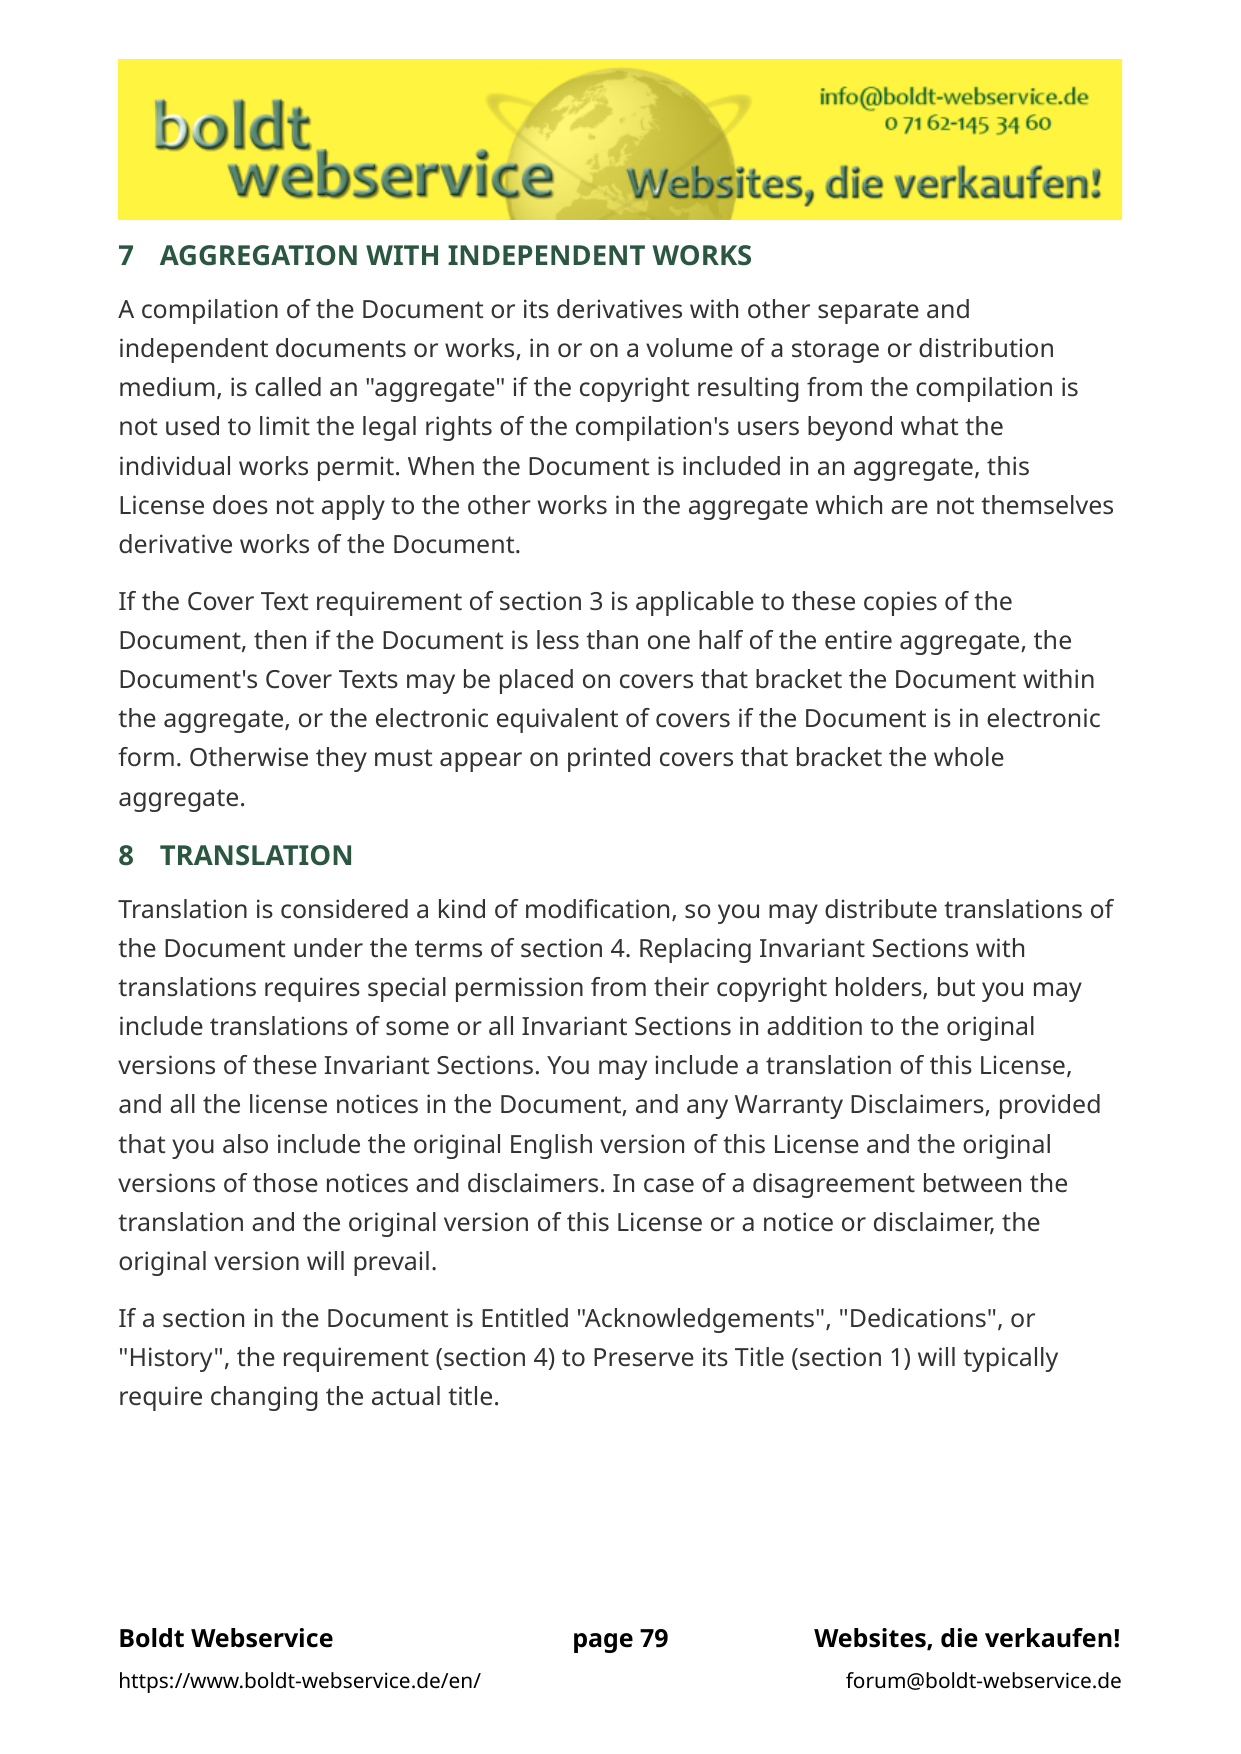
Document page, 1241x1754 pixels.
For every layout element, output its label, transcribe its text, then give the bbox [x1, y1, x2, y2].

text If a section in the Document is Entitled "Acknowledgements", "Dedications", or "History", the requirement (section 4) to Preserve its Title (section 1) will typically require changing the actual title. [118, 1301, 1122, 1413]
text Translation is considered a kind of modification, so you may distribute translations of the Document under the terms of section 4. Replacing Invariant Sections with translations requires special permission from their copyright holders, but you may include translations of some or all Invariant Sections in addition to the original versions of these Invariant Sections. You may include a translation of this License, and all the license notices in the Document, and any Warranty Disclaimers, provided that you also include the original English version of this License and the original versions of those notices and disclaimers. In case of a disagreement between the translation and the original version of this License or a notice or disclaimer, the original version will prevail. [118, 891, 1122, 1278]
text A compilation of the Document or its derivatives with other separate and independent documents or works, in or on a volume of a storage or distribution medium, is called an "aggregate" if the copyright resulting from the compilation is not used to limit the legal rights of the compilation's users beyond what the individual works permit. When the Document is included in an aggregate, this License does not apply to the other works in the aggregate which are not themselves derivative works of the Document. [118, 291, 1122, 561]
picture [118, 59, 1123, 220]
text If the Cover Text requirement of section 3 is applicable to these copies of the Document, then if the Document is less than one half of the entire aggregate, the Document's Cover Texts may be placed on covers that bracket the Document within the aggregate, or the electronic equivalent of covers if the Document is in electronic form. Otherwise they must appear on printed covers that bracket the whole aggregate. [118, 583, 1122, 813]
subtitle AGGREGATION WITH INDEPENDENT WORKS [118, 236, 1122, 274]
subtitle TRANSLATION [118, 836, 1122, 873]
